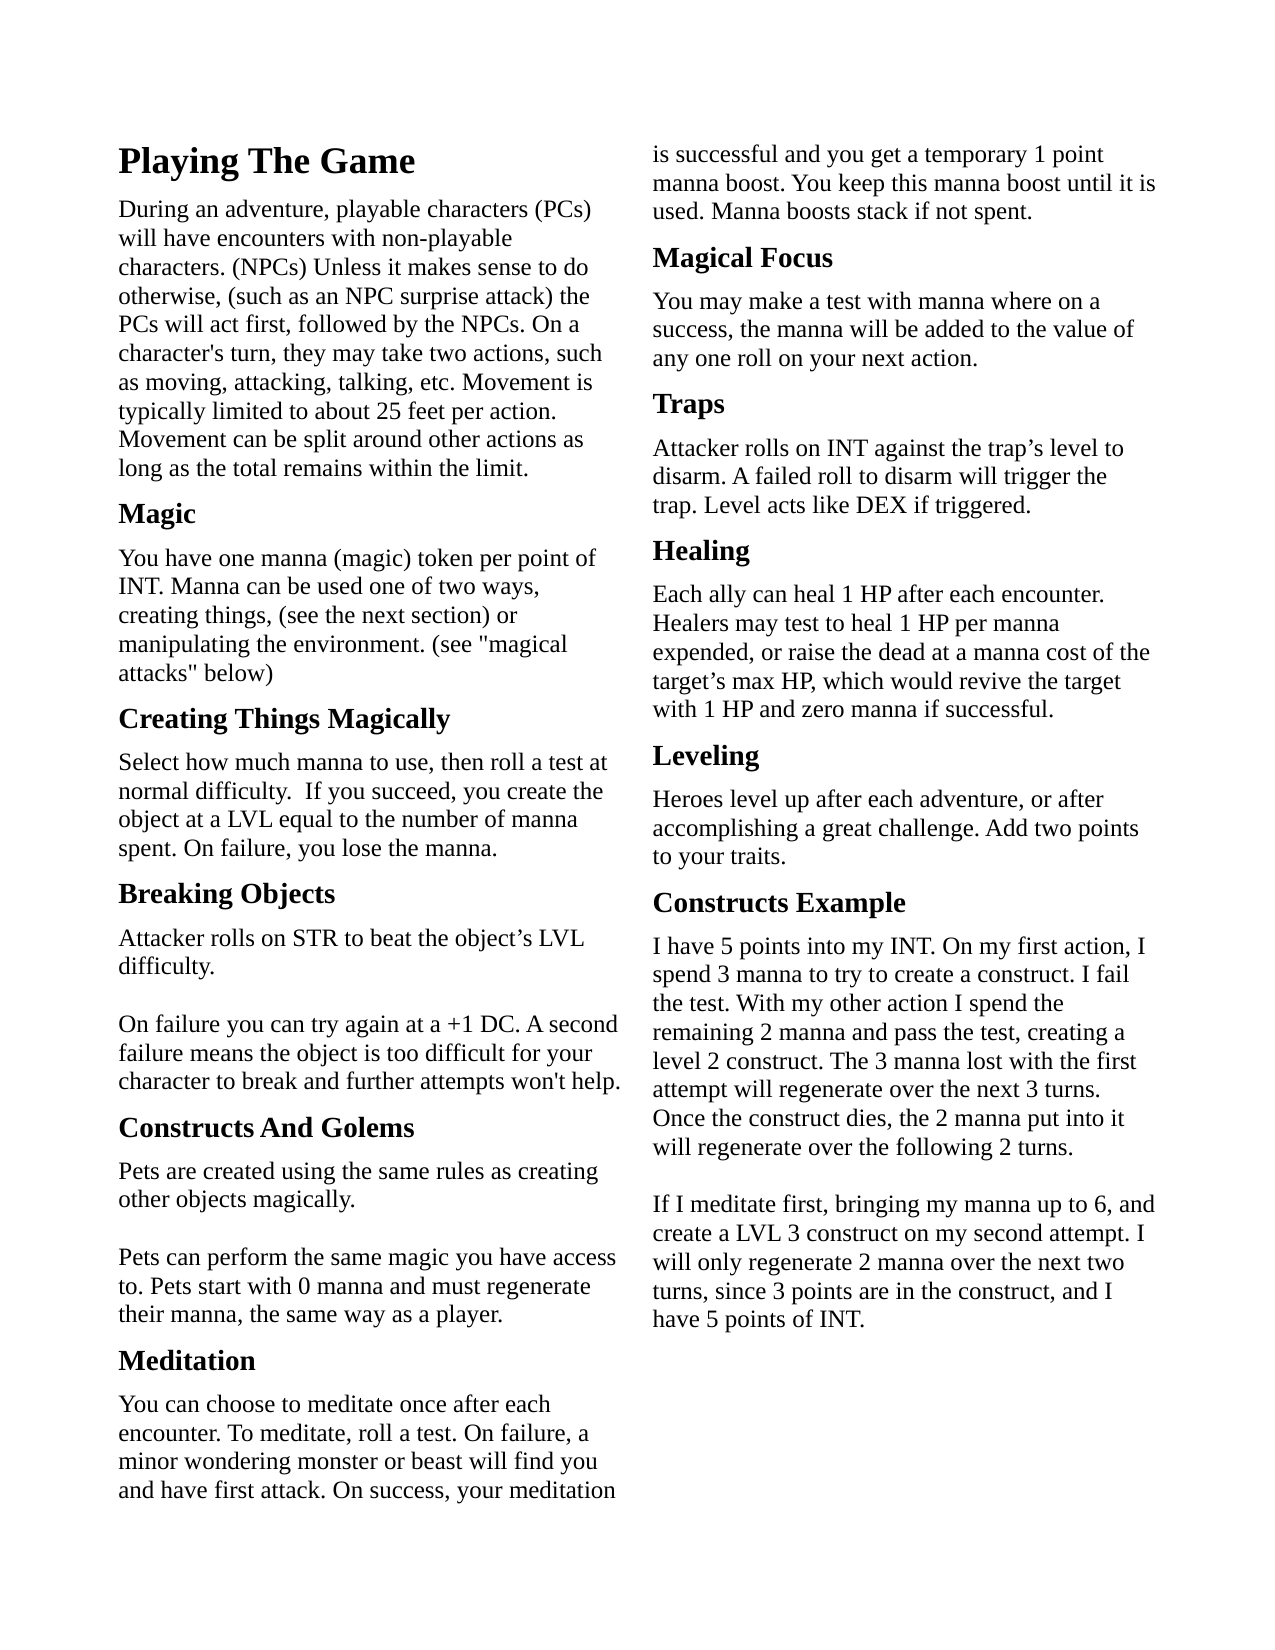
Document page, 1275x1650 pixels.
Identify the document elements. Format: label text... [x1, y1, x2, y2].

subtitle Healing [652, 533, 1157, 567]
text You may make a test with manna where on a success, the manna will be added to the value of any one roll on your next action. [652, 286, 1157, 372]
text Attacker rolls on STR to beat the object’s LVL difficulty. [118, 923, 622, 980]
text If I meditate first, bringing my manna up to 6, and create a LVL 3 construct on my second attempt. I will only regenerate 2 manna over the next two turns, since 3 points are in the construct, and I have 5 points of INT. [652, 1189, 1157, 1333]
text Pets are created using the same rules as creating other objects magically. [118, 1156, 622, 1213]
text During an adventure, playable characters (PCs) will have encounters with non-playable characters. (NPCs) Unless it makes sense to do otherwise, (such as an NPC surprise attack) the PCs will act first, followed by the NPCs. On a character's turn, they may take two actions, such as moving, attacking, talking, etc. Movement is typically limited to about 25 feet per action. Movement can be split around other actions as long as the total remains within the limit. [118, 194, 622, 482]
subtitle Constructs Example [652, 885, 1157, 918]
subtitle Magic [118, 497, 622, 530]
text On failure you can try again at a +1 DC. A second failure means the object is too difficult for your character to break and further attempts won't help. [118, 1009, 622, 1095]
subtitle Leveling [652, 738, 1157, 771]
text Pets can perform the same magic you have access to. Pets start with 0 manna and must regenerate their manna, the same way as a player. [118, 1242, 622, 1328]
text Heroes level up after each adventure, or after accomplishing a great challenge. Add two points to your traits. [652, 784, 1157, 870]
subtitle Meditation [118, 1343, 622, 1376]
text I have 5 points into my INT. On my first action, I spend 3 manna to try to create a construct. I fail the test. With my other action I spend the remaining 2 manna and pass the test, creating a level 2 construct. The 3 manna lost with the first attempt will regenerate over the next 3 turns. Once the construct dies, the 2 manna put into it will regenerate over the following 2 turns. [652, 931, 1157, 1161]
subtitle Creating Things Magically [118, 701, 622, 734]
subtitle Playing The Game [118, 139, 622, 182]
subtitle Magical Focus [652, 240, 1157, 273]
text Select how much manna to use, then roll a test at normal difficulty. If you succeed, you create the object at a LVL equal to the number of manna spent. On failure, you lose the manna. [118, 747, 622, 862]
text You have one manna (magic) token per point of INT. Manna can be used one of two ways, creating things, (see the next section) or manipulating the environment. (see "magical attacks" below) [118, 543, 622, 686]
subtitle Breaking Objects [118, 877, 622, 910]
text is successful and you get a temporary 1 point manna boost. You keep this manna boost until it is used. Manna boosts stack if not spent. [652, 139, 1157, 225]
text Each ally can heal 1 HP after each encounter. Healers may test to heal 1 HP per manna expended, or raise the dead at a manna cost of the target’s max HP, which would revive the target with 1 HP and zero manna if successful. [652, 579, 1157, 723]
text Attacker rolls on INT against the trap’s level to disarm. A failed roll to disarm will trigger the trap. Level acts like DEX if triggered. [652, 433, 1157, 519]
subtitle Traps [652, 387, 1157, 420]
subtitle Constructs And Golems [118, 1110, 622, 1143]
text You can choose to meditate once after each encounter. To meditate, roll a test. On failure, a minor wondering monster or beast will find you and have first attack. On success, your meditation [118, 1389, 622, 1504]
